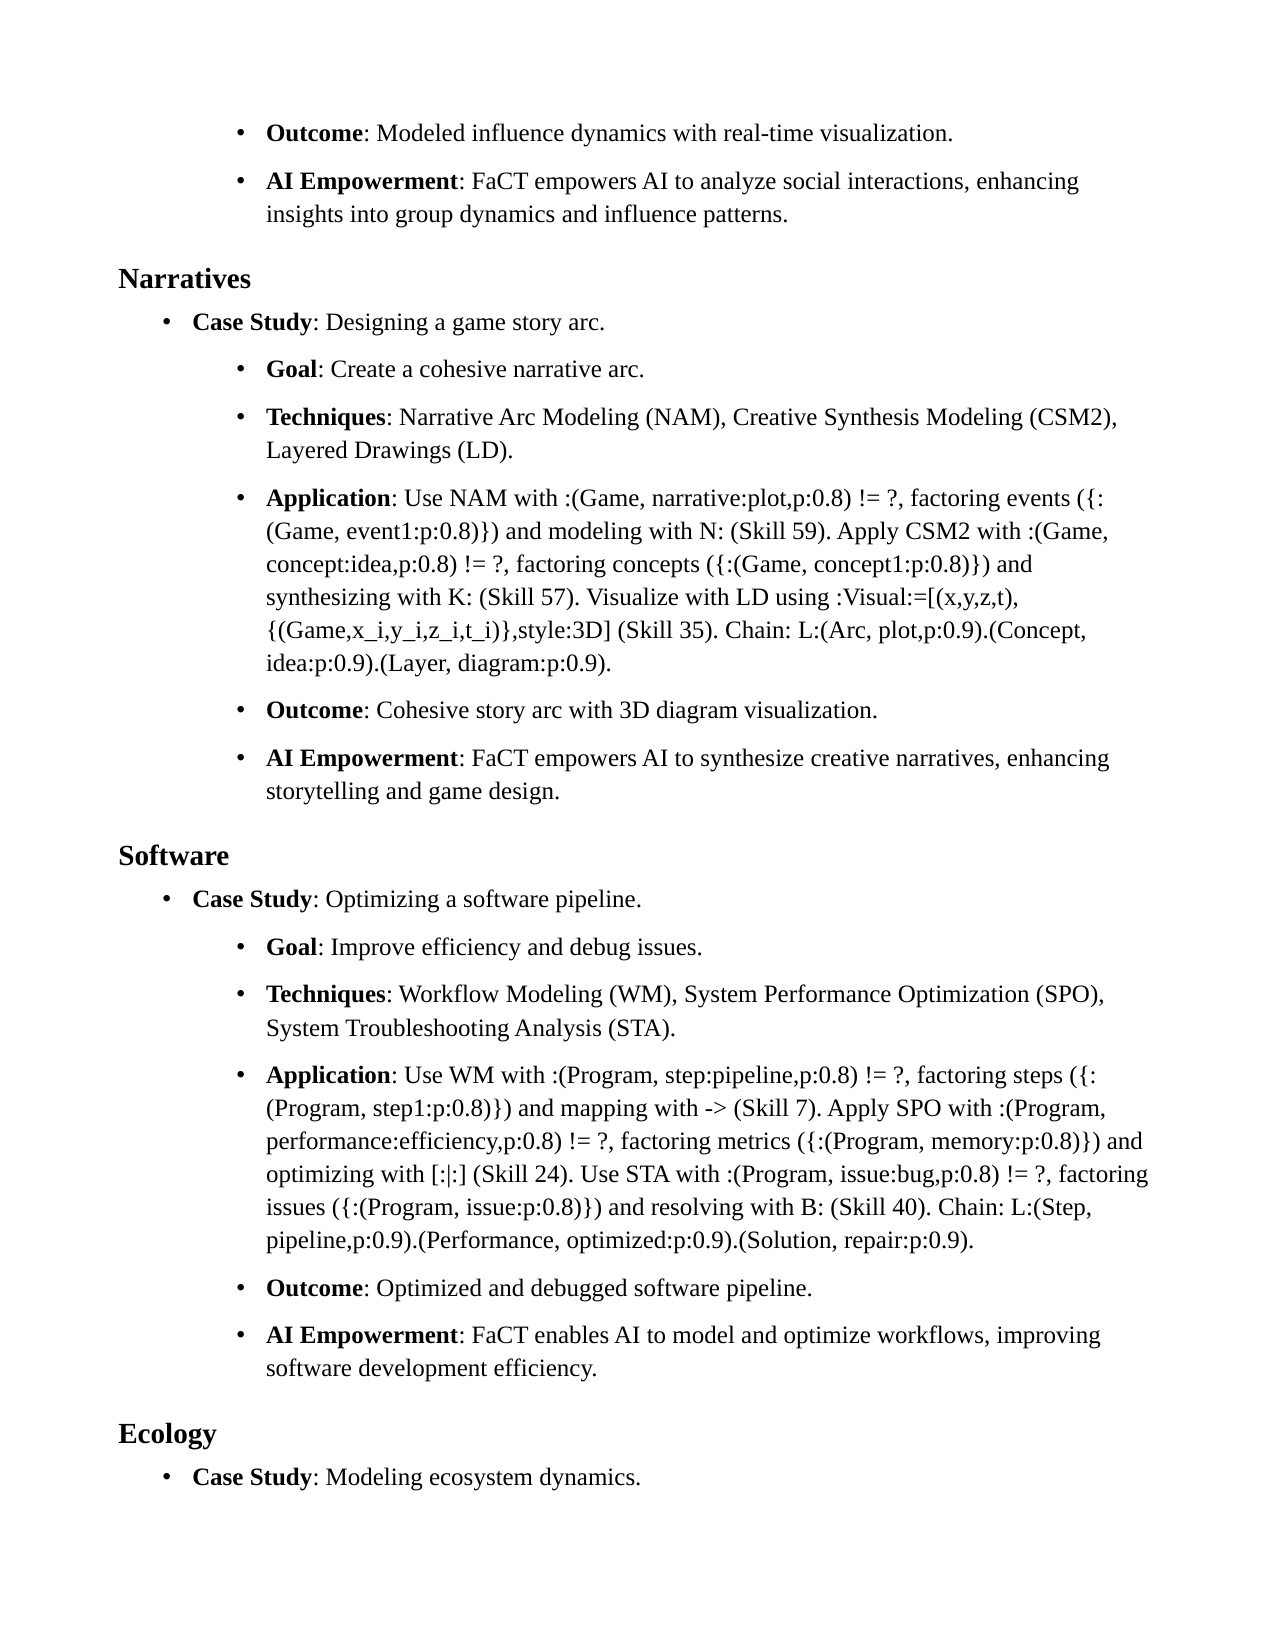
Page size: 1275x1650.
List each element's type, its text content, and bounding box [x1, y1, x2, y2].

list Application: Use NAM with :(Game, narrative:plot,p:0.8) != ?, factoring events ({:(Game, event1:p:0.8)}) and modeling with N: (Skill 59). Apply CSM2 with :(Game, concept:idea,p:0.8) != ?, factoring concepts ({:(Game, concept1:p:0.8)}) and synthesizing with K: (Skill 57). Visualize with LD using :Visual:=[(x,y,z,t),{(Game,x_i,y_i,z_i,t_i)},style:3D] (Skill 35). Chain: L:(Arc, plot,p:0.9).(Concept, idea:p:0.9).(Layer, diagram:p:0.9). [236, 483, 1157, 677]
list AI Empowerment: FaCT empowers AI to analyze social interactions, enhancing insights into group dynamics and influence patterns. [236, 166, 1157, 227]
list Outcome: Optimized and debugged software pipeline. [236, 1273, 1157, 1302]
list AI Empowerment: FaCT enables AI to model and optimize workflows, improving software development efficiency. [236, 1321, 1157, 1382]
list Outcome: Modeled influence dynamics with real-time visualization. [236, 118, 1157, 147]
subtitle Narratives [118, 261, 1157, 294]
list Techniques: Workflow Modeling (WM), System Performance Optimization (SPO), System Troubleshooting Analysis (STA). [236, 979, 1157, 1041]
list Case Study: Modeling ecosystem dynamics. [162, 1462, 1157, 1491]
subtitle Ecology [118, 1416, 1157, 1449]
subtitle Software [118, 838, 1157, 872]
list Goal: Create a cohesive narrative arc. [236, 354, 1157, 383]
list Goal: Improve efficiency and debug issues. [236, 932, 1157, 961]
list AI Empowerment: FaCT empowers AI to synthesize creative narratives, enhancing storytelling and game design. [236, 743, 1157, 805]
list Application: Use WM with :(Program, step:pipeline,p:0.8) != ?, factoring steps ({:(Program, step1:p:0.8)}) and mapping with -> (Skill 7). Apply SPO with :(Program, performance:efficiency,p:0.8) != ?, factoring metrics ({:(Program, memory:p:0.8)}) and optimizing with [:|:] (Skill 24). Use STA with :(Program, issue:bug,p:0.8) != ?, factoring issues ({:(Program, issue:p:0.8)}) and resolving with B: (Skill 40). Chain: L:(Step, pipeline,p:0.9).(Performance, optimized:p:0.9).(Solution, repair:p:0.9). [236, 1060, 1157, 1254]
list Outcome: Cohesive story arc with 3D diagram visualization. [236, 696, 1157, 724]
list Case Study: Optimizing a software pipeline. [162, 884, 1157, 913]
list Techniques: Narrative Arc Modeling (NAM), Creative Synthesis Modeling (CSM2), Layered Drawings (LD). [236, 402, 1157, 464]
list Case Study: Designing a game story arc. [162, 307, 1157, 336]
